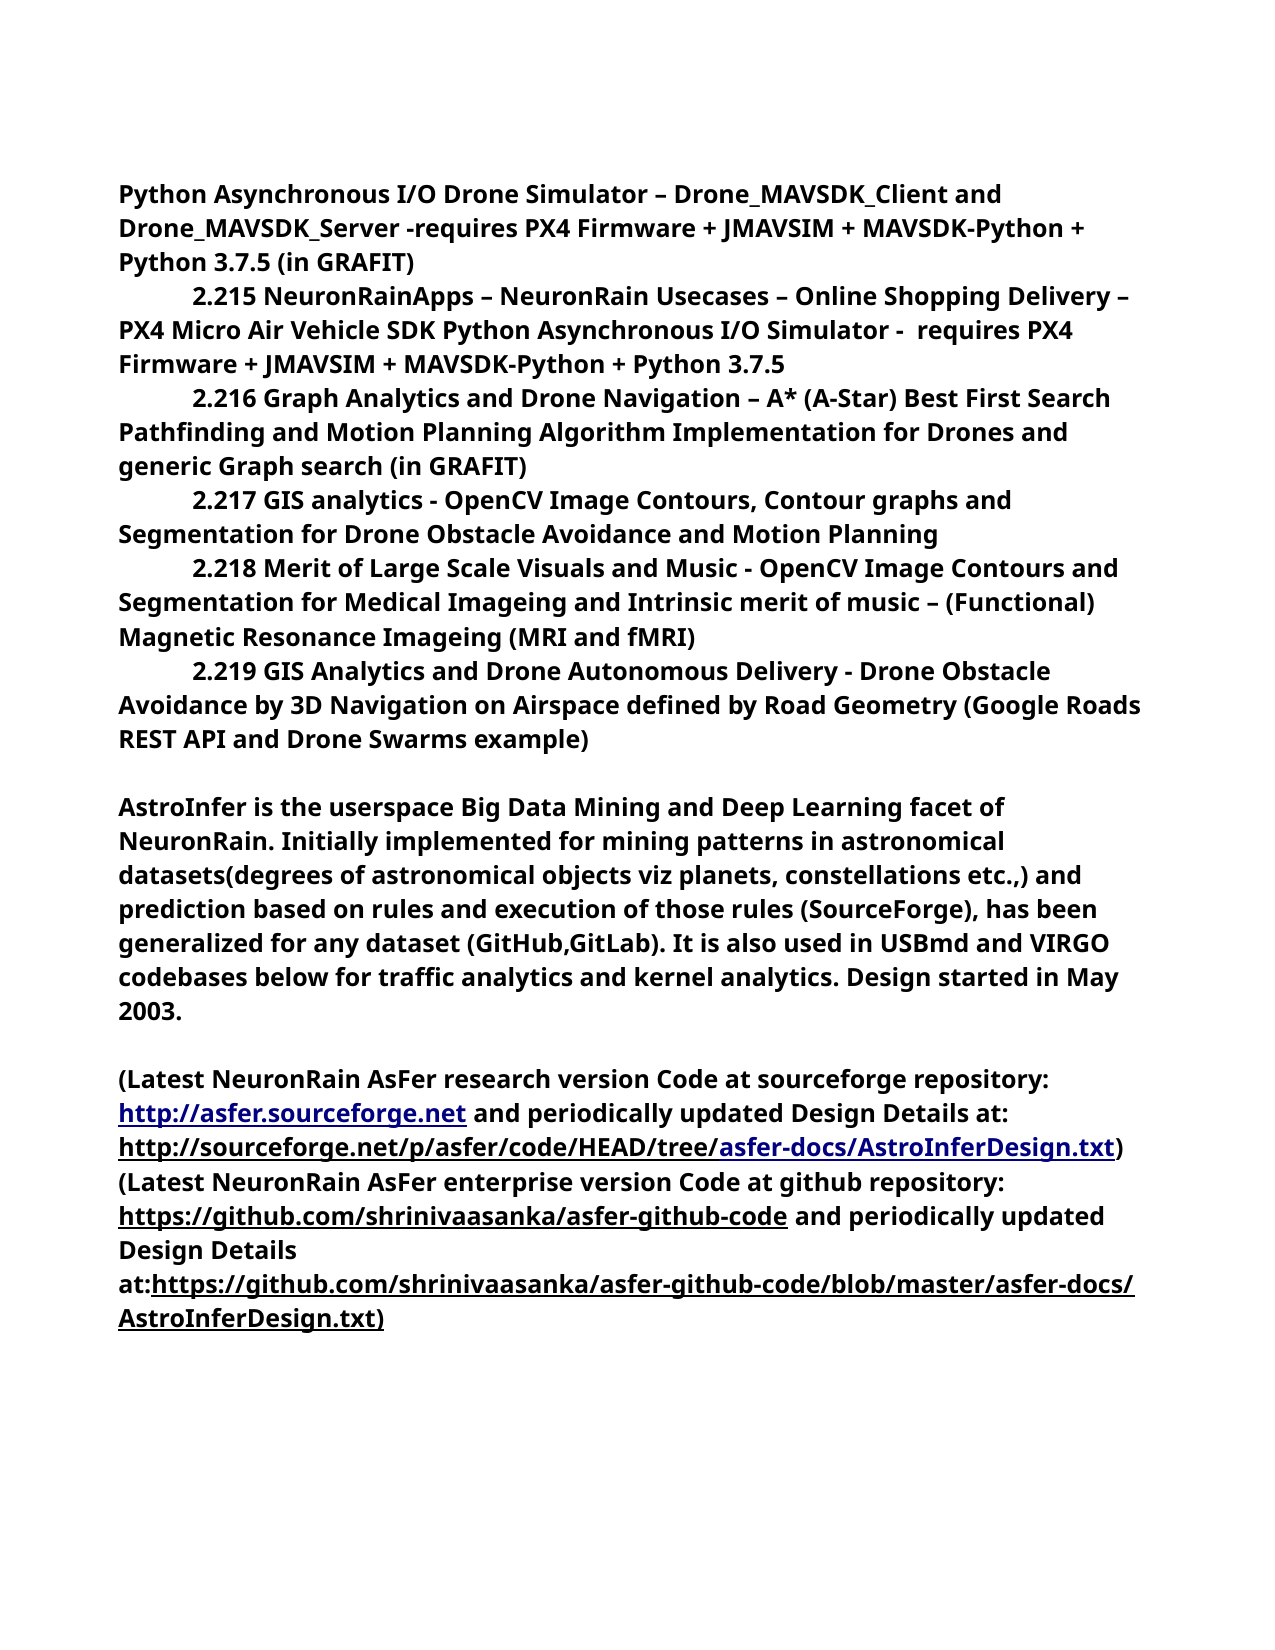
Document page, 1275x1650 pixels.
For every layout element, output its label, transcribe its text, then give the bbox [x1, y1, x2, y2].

text Python Asynchronous I/O Drone Simulator – Drone_MAVSDK_Client and Drone_MAVSDK_Server -requires PX4 Firmware + JMAVSIM + MAVSDK-Python + Python 3.7.5 (in GRAFIT) [118, 176, 1157, 278]
text 2.217 GIS analytics - OpenCV Image Contours, Contour graphs and Segmentation for Drone Obstacle Avoidance and Motion Planning [118, 483, 1157, 551]
text AstroInfer is the userspace Big Data Mining and Deep Learning facet of NeuronRain. Initially implemented for mining patterns in astronomical datasets(degrees of astronomical objects viz planets, constellations etc.,) and prediction based on rules and execution of those rules (SourceForge), has been generalized for any dataset (GitHub,GitLab). It is also used in USBmd and VIRGO codebases below for traffic analytics and kernel analytics. Design started in May 2003. [118, 789, 1157, 1028]
text 2.216 Graph Analytics and Drone Navigation – A* (A-Star) Best First Search Pathfinding and Motion Planning Algorithm Implementation for Drones and generic Graph search (in GRAFIT) [118, 381, 1157, 483]
text (Latest NeuronRain AsFer enterprise version Code at github repository: https://github.com/shrinivaasanka/asfer-github-code and periodically updated Design Details at:https://github.com/shrinivaasanka/asfer-github-code/blob/master/asfer-docs/AstroInferDesign.txt) [118, 1164, 1157, 1334]
text (Latest NeuronRain AsFer research version Code at sourceforge repository: http://asfer.sourceforge.net and periodically updated Design Details at: http://sourceforge.net/p/asfer/code/HEAD/tree/asfer-docs/AstroInferDesign.txt) [118, 1062, 1157, 1164]
text 2.218 Merit of Large Scale Visuals and Music - OpenCV Image Contours and Segmentation for Medical Imageing and Intrinsic merit of music – (Functional) Magnetic Resonance Imageing (MRI and fMRI) [118, 551, 1157, 653]
text 2.215 NeuronRainApps – NeuronRain Usecases – Online Shopping Delivery – PX4 Micro Air Vehicle SDK Python Asynchronous I/O Simulator - requires PX4 Firmware + JMAVSIM + MAVSDK-Python + Python 3.7.5 [118, 278, 1157, 381]
text 2.219 GIS Analytics and Drone Autonomous Delivery - Drone Obstacle Avoidance by 3D Navigation on Airspace defined by Road Geometry (Google Roads REST API and Drone Swarms example) [118, 653, 1157, 755]
